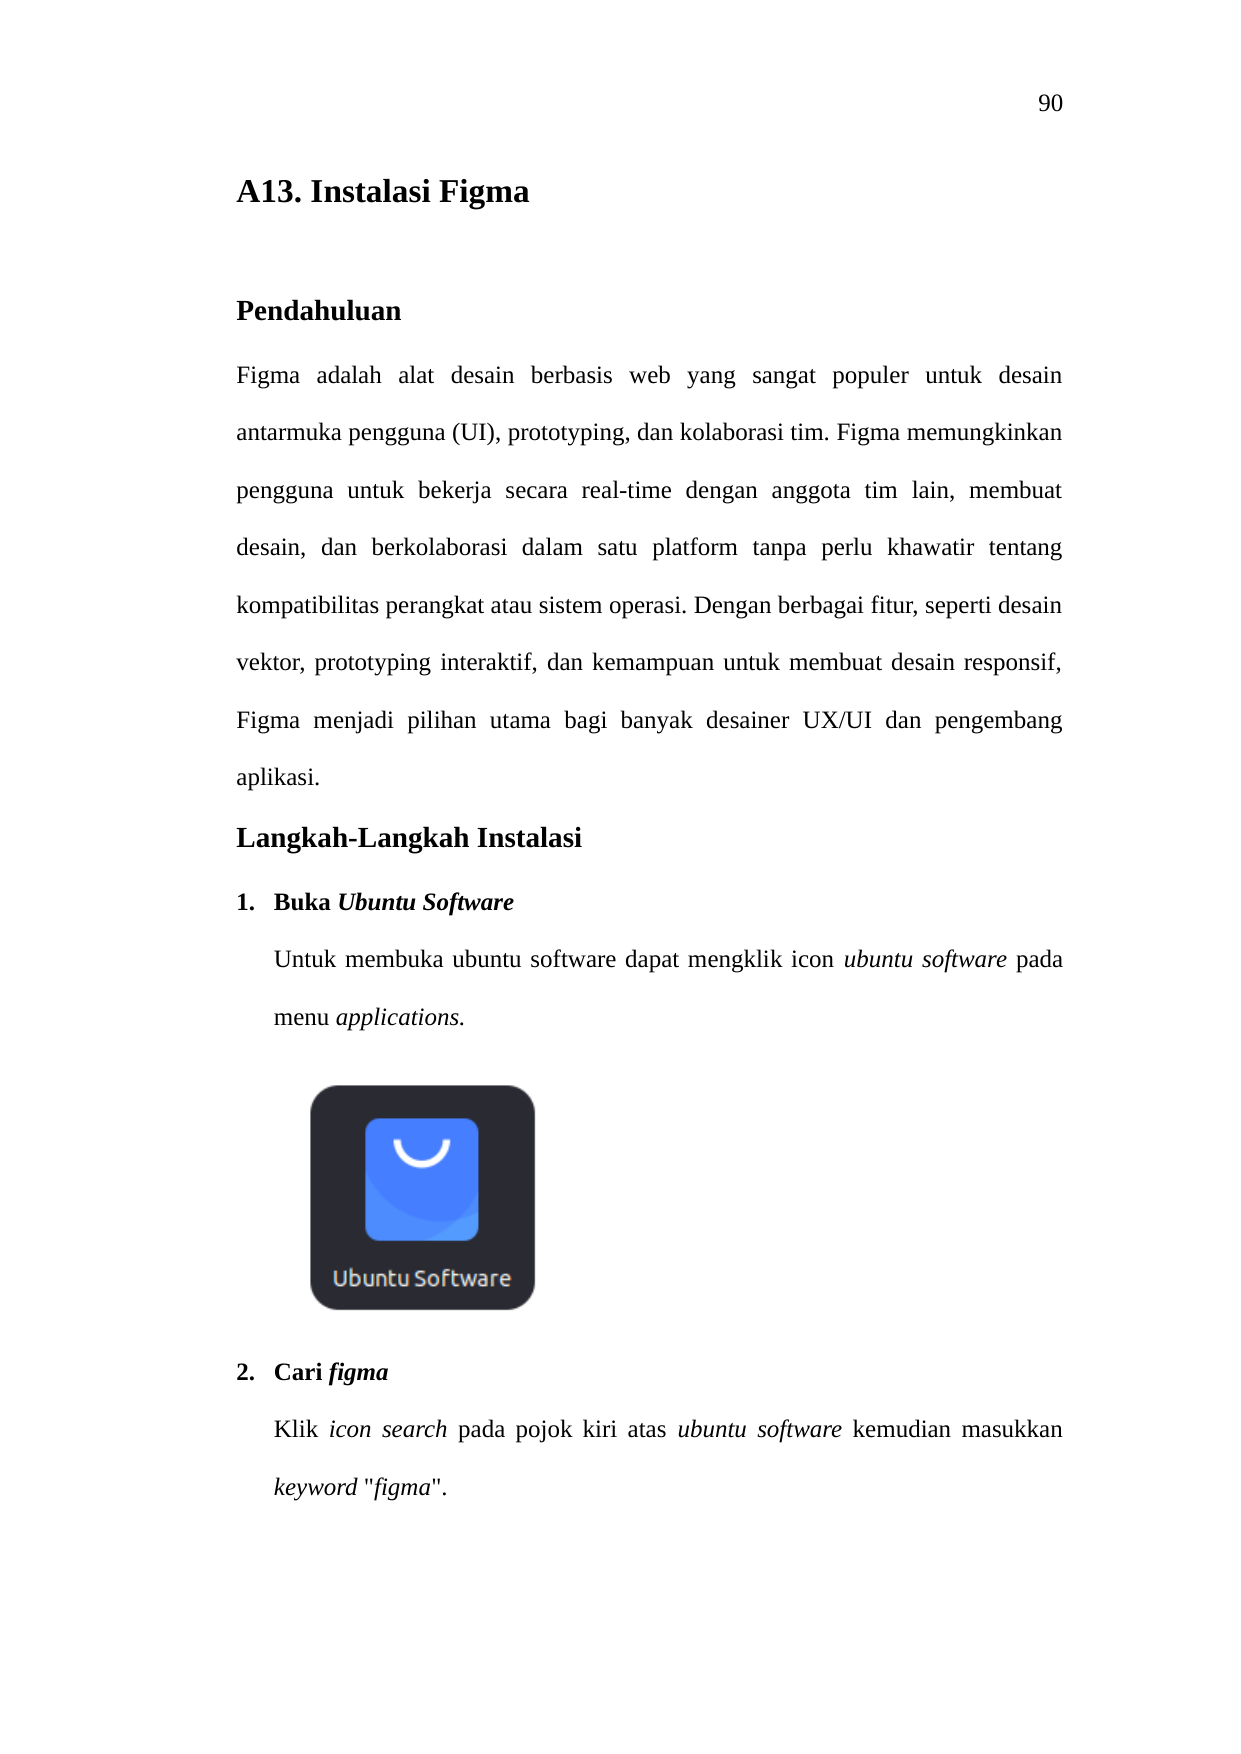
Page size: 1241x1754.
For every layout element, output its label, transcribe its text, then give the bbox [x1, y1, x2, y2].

text Figma adalah alat desain berbasis web yang sangat populer untuk desain antarmuka pengguna (UI), prototyping, dan kolaborasi tim. Figma memungkinkan pengguna untuk bekerja secara real-time dengan anggota tim lain, membuat desain, dan berkolaborasi dalam satu platform tanpa perlu khawatir tentang kompatibilitas perangkat atau sistem operasi. Dengan berbagai fitur, seperti desain vektor, prototyping interaktif, dan kemampuan untuk membuat desain responsif, Figma menjadi pilihan utama bagi banyak desainer UX/UI dan pengembang aplikasi. [236, 360, 1063, 791]
picture [273, 1059, 576, 1329]
list Buka Ubuntu Software [236, 887, 1063, 916]
list Klik icon search pada pojok kiri atas ubuntu software kemudian masukkan keyword "figma". [236, 1414, 1063, 1501]
text Langkah-Langkah Instalasi [236, 820, 1063, 853]
subtitle A13. Instalasi Figma [236, 172, 1063, 210]
text Pendahuluan [236, 293, 1063, 326]
list Untuk membuka ubuntu software dapat mengklik icon ubuntu software pada menu applications. [236, 944, 1063, 1031]
list Cari figma [236, 1357, 1063, 1386]
